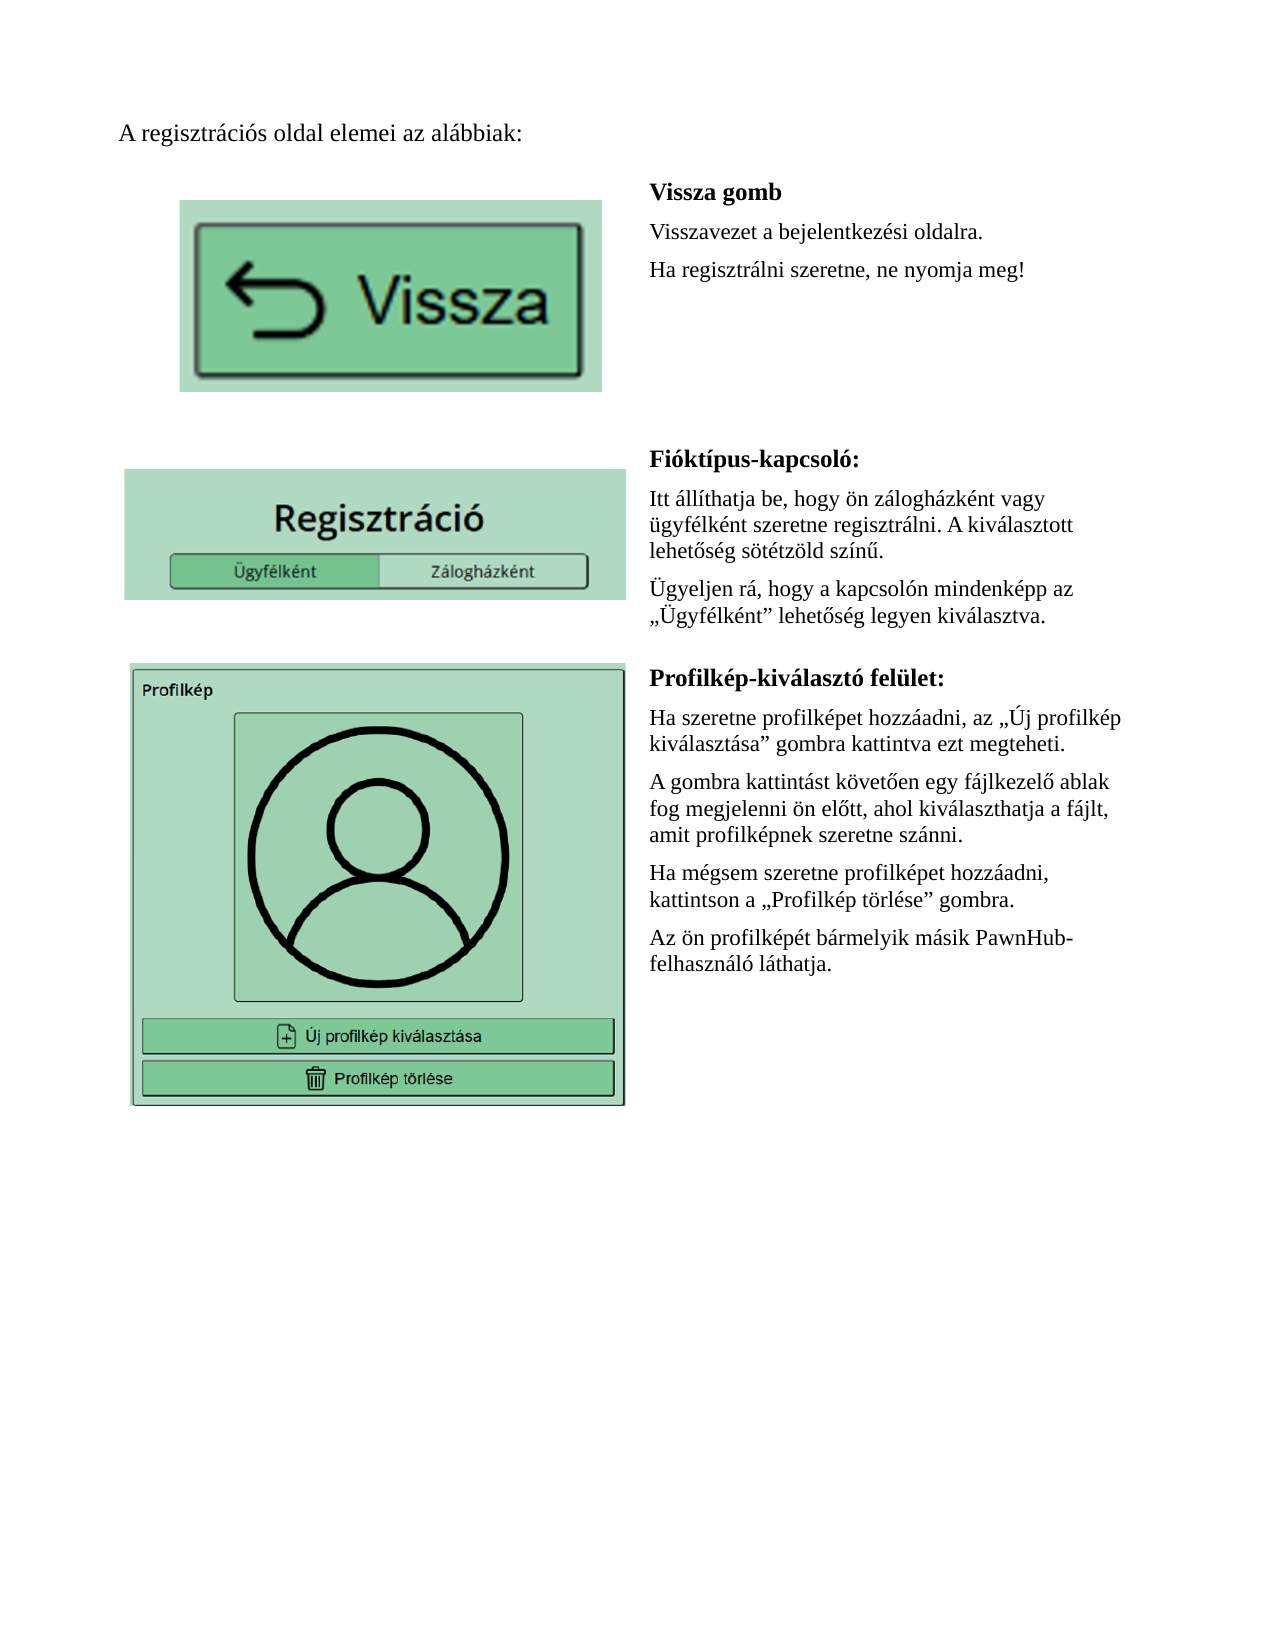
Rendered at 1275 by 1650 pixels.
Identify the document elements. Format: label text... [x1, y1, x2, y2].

picture [179, 200, 602, 392]
picture [129, 663, 626, 1106]
table_header [118, 166, 637, 432]
table_cell Fióktípus-kapcsoló: Itt állíthatja be, hogy ön zálogházként vagy ügyfélként szeretne regisztrálni. A kiválasztott lehetőség sötétzöld színű. Ügyeljen rá, hogy a kapcsolón mindenképp az „Ügyfélként” lehetőség legyen kiválasztva. [638, 432, 1157, 652]
text A regisztrációs oldal elemei az alábbiak: [118, 118, 1157, 147]
table_cell Profilkép-kiválasztó felület: Ha szeretne profilképet hozzáadni, az „Új profilkép kiválasztása” gombra kattintva ezt megteheti. A gombra kattintást követően egy fájlkezelő ablak fog megjelenni ön előtt, ahol kiválaszthatja a fájlt, amit profilképnek szeretne szánni. Ha mégsem szeretne profilképet hozzáadni, kattintson a „Profilkép törlése” gombra. Az ön profilképét bármelyik másik PawnHub-felhasználó láthatja. [638, 652, 1157, 1146]
picture [124, 469, 626, 600]
table_cell [118, 652, 637, 1146]
table_header Vissza gomb Visszavezet a bejelentkezési oldalra. Ha regisztrálni szeretne, ne nyomja meg! [638, 166, 1157, 432]
table_cell [118, 432, 637, 652]
